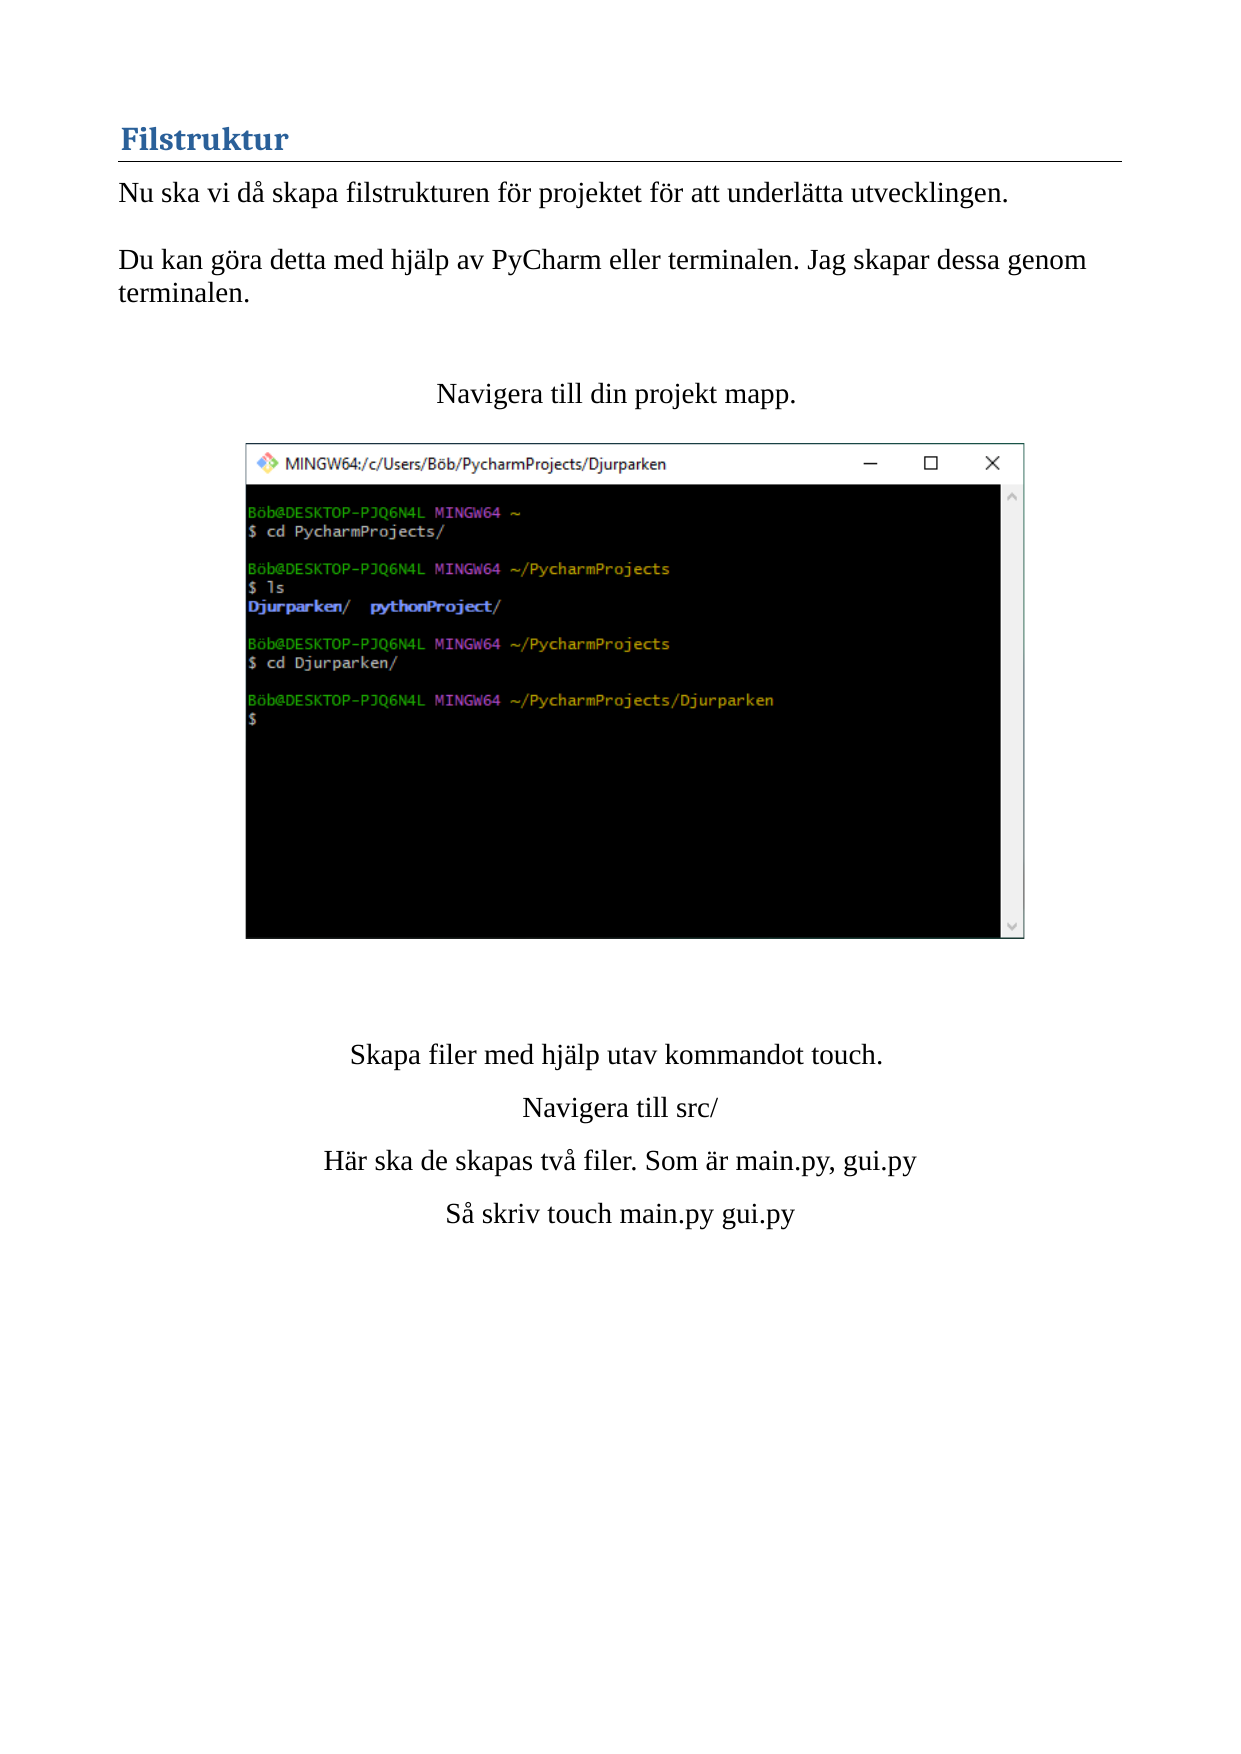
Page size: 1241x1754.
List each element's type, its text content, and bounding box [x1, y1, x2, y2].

text Här ska de skapas två filer. Som är main.py, gui.py [118, 1143, 1122, 1177]
picture [245, 443, 1025, 939]
text Navigera till din projekt mapp. [118, 376, 1122, 409]
text Nu ska vi då skapa filstrukturen för projektet för att underlätta utvecklingen. Du kan göra detta med hjälp av PyCharm eller terminalen. Jag skapar dessa genom terminalen. [118, 175, 1122, 309]
text Skapa filer med hjälp utav kommandot touch. [118, 1037, 1122, 1070]
text Navigera till src/ [118, 1090, 1122, 1123]
text Så skriv touch main.py gui.py [118, 1196, 1122, 1230]
subtitle Filstruktur [118, 118, 1122, 161]
